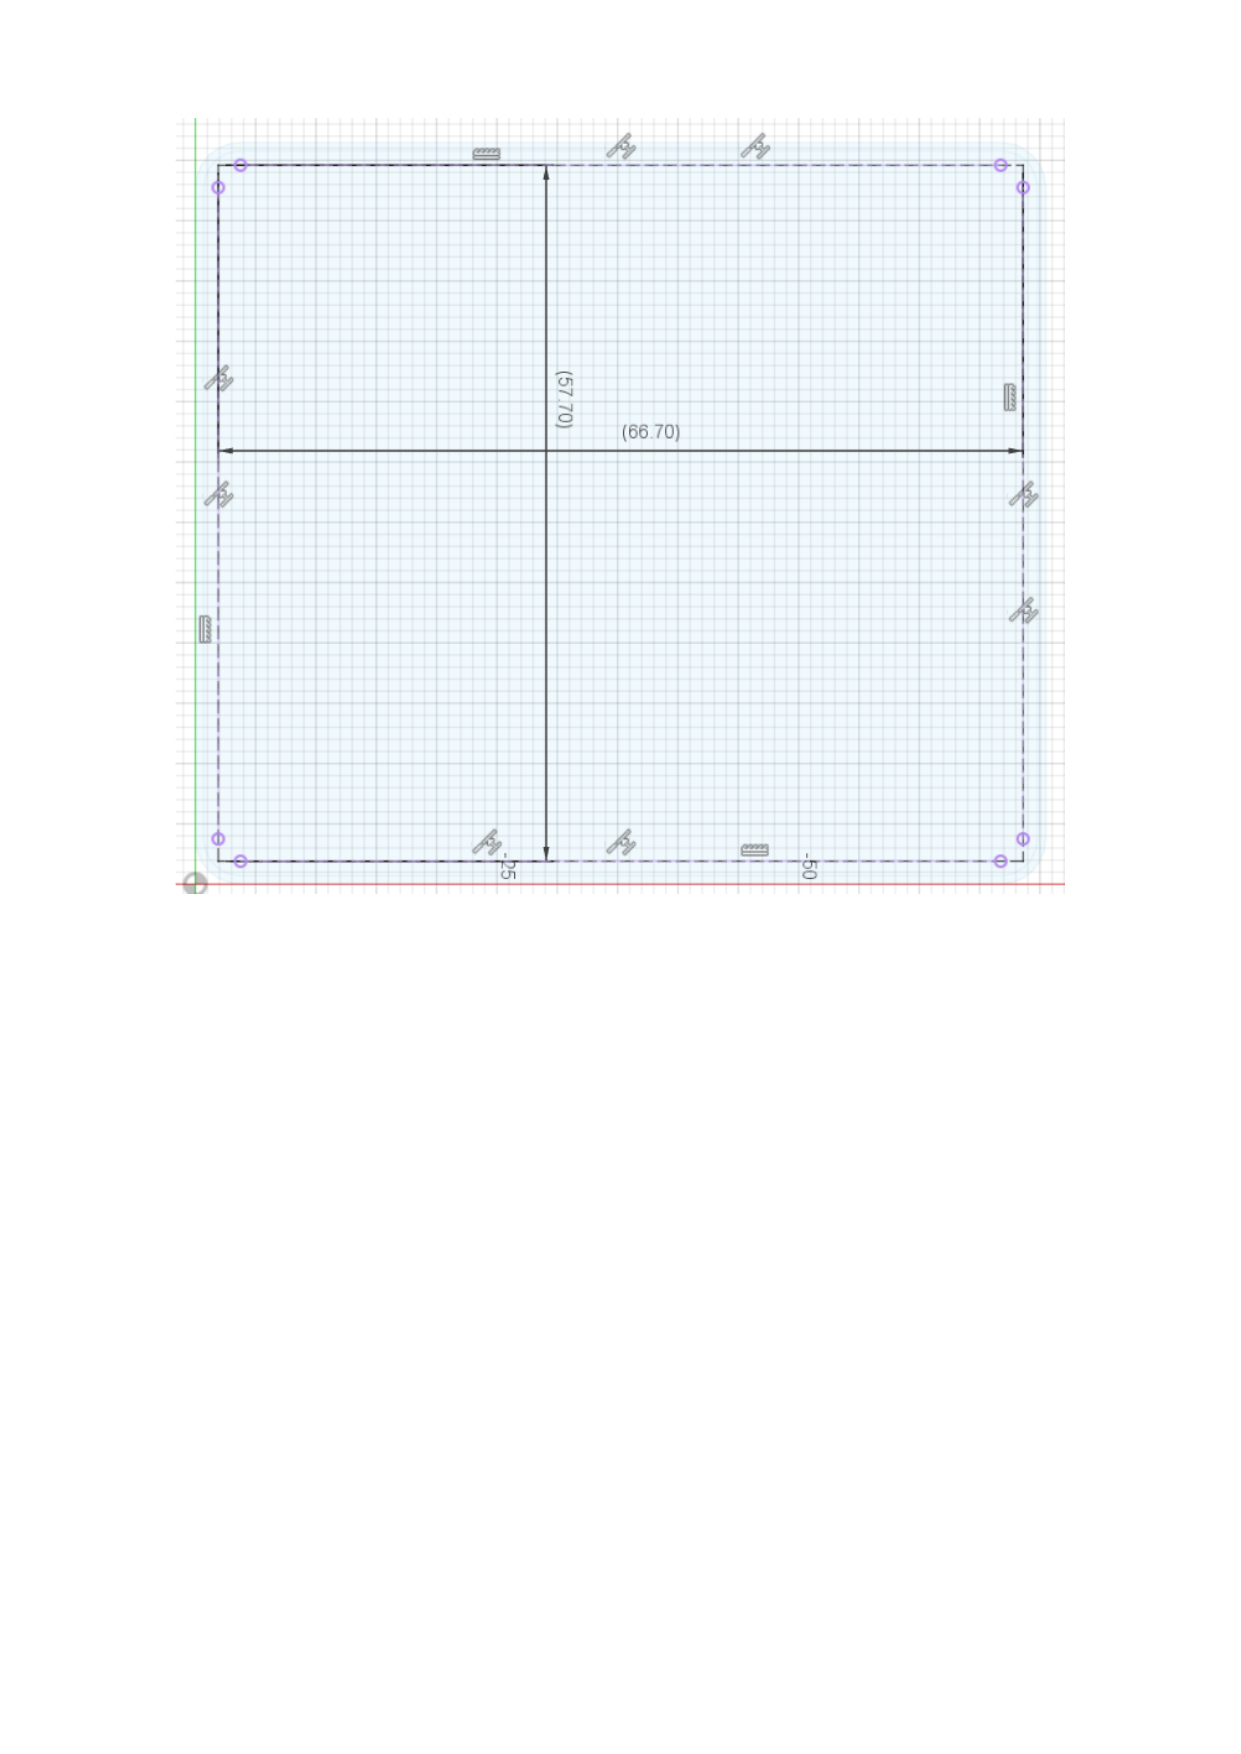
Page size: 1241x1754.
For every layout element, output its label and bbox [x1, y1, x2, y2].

picture [175, 118, 1065, 894]
